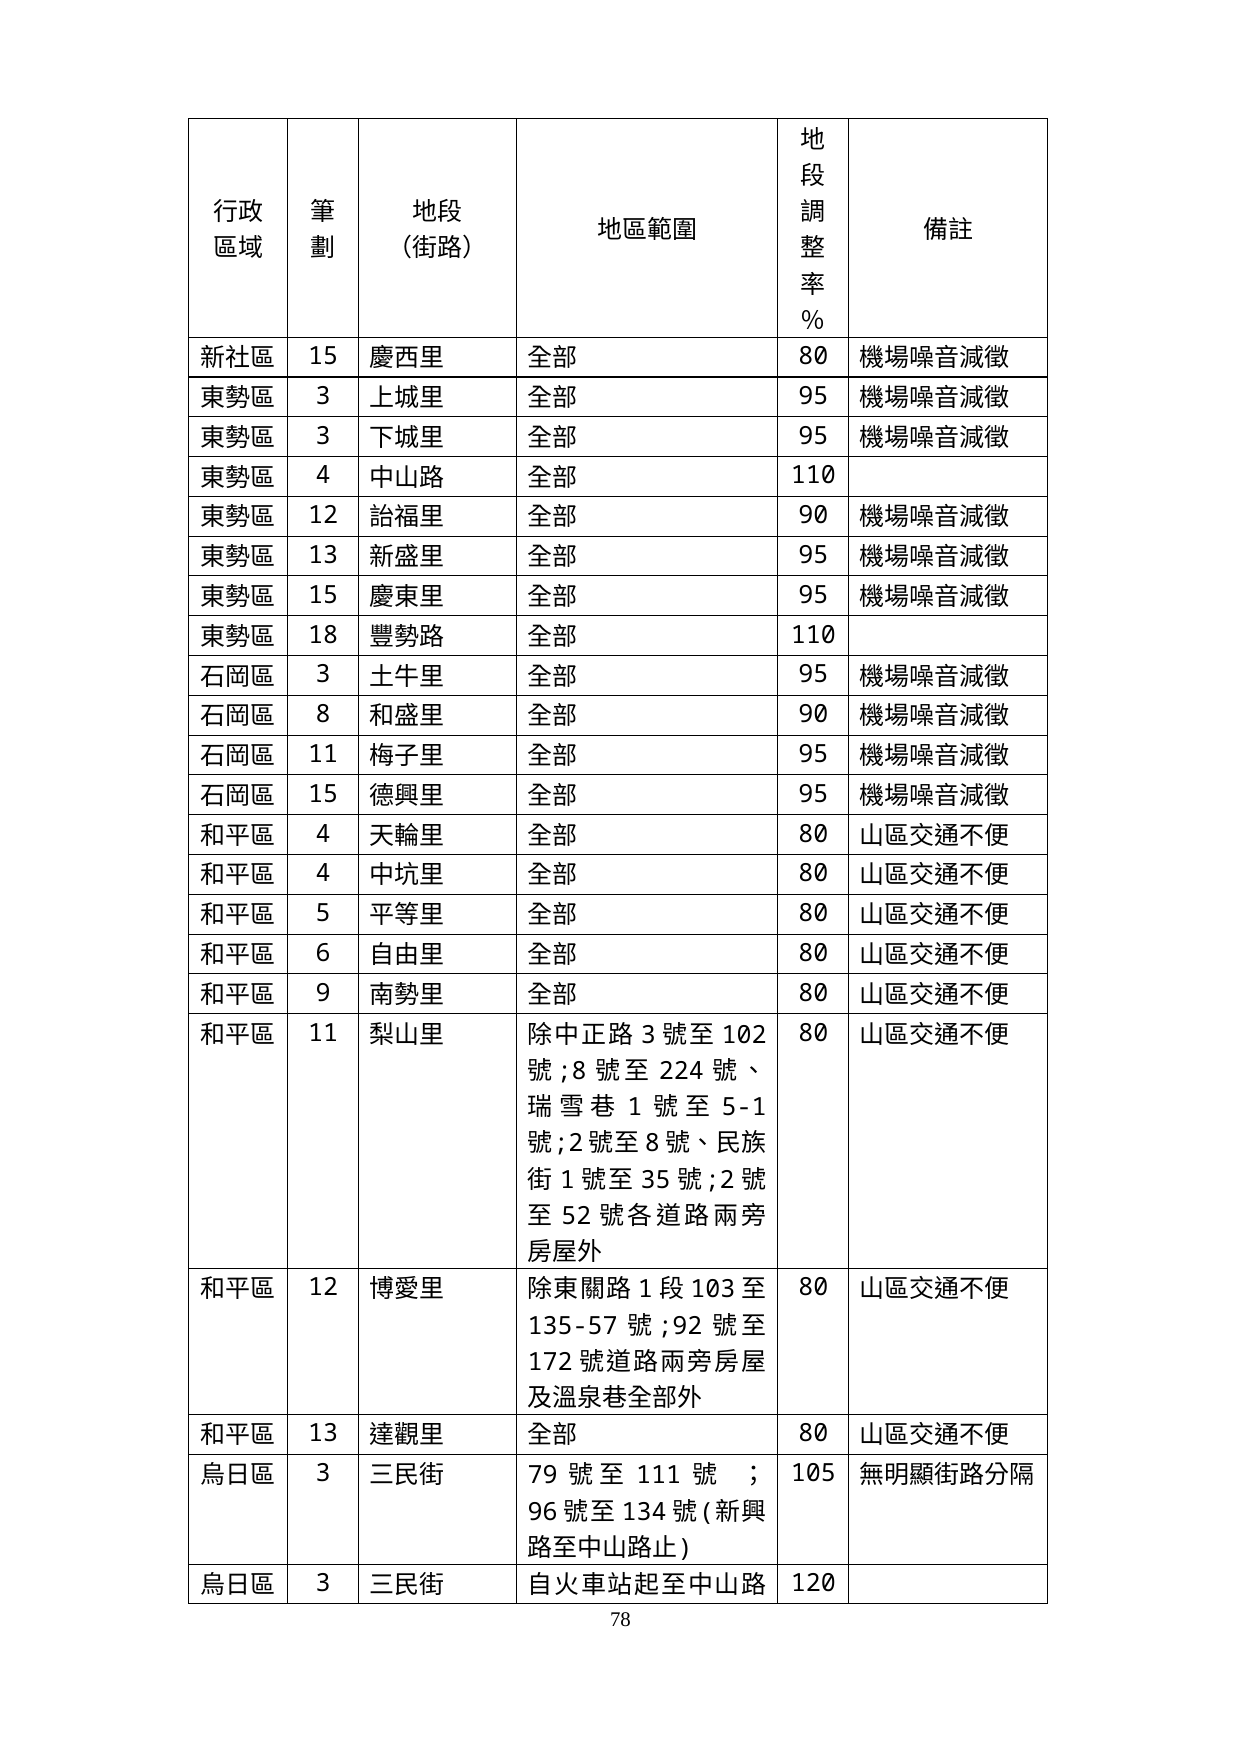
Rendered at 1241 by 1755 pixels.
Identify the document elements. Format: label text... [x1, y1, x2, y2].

table_cell 13 [288, 1415, 358, 1454]
table_cell 全部 [517, 537, 777, 575]
table_cell 新盛里 [359, 537, 516, 575]
table_cell 和平區 [189, 815, 287, 854]
table_cell 下城里 [359, 417, 516, 456]
table_cell 和平區 [189, 974, 287, 1013]
table_cell 慶東里 [359, 576, 516, 615]
table_cell 自火車站起至中山路 [517, 1565, 777, 1603]
table_cell 8 [288, 696, 358, 734]
table_cell 山區交通不便 [849, 855, 1047, 894]
table_cell [849, 1565, 1047, 1603]
table_cell 土牛里 [359, 656, 516, 695]
table_cell 東勢區 [189, 378, 287, 416]
table_cell 90 [778, 497, 848, 536]
table_cell 全部 [517, 815, 777, 854]
table_cell 80 [778, 815, 848, 854]
table_cell 機場噪音減徵 [849, 378, 1047, 416]
table_cell 機場噪音減徵 [849, 537, 1047, 575]
table_cell 80 [778, 935, 848, 973]
table_cell 東勢區 [189, 417, 287, 456]
table_cell 石岡區 [189, 696, 287, 734]
table_cell 3 [288, 1455, 358, 1563]
table_cell 東勢區 [189, 537, 287, 575]
table_cell 石岡區 [189, 775, 287, 814]
table_cell 和平區 [189, 1415, 287, 1454]
table_header 備註 [849, 119, 1047, 337]
table_cell 6 [288, 935, 358, 973]
table_cell 機場噪音減徵 [849, 775, 1047, 814]
table_cell 石岡區 [189, 736, 287, 774]
table_cell 9 [288, 974, 358, 1013]
table_cell 新社區 [189, 338, 287, 376]
table_cell 80 [778, 895, 848, 933]
table_cell 11 [288, 736, 358, 774]
table_cell 90 [778, 696, 848, 734]
table_cell 全部 [517, 895, 777, 933]
table_cell 95 [778, 537, 848, 575]
table_cell 機場噪音減徵 [849, 696, 1047, 734]
table_cell 全部 [517, 1415, 777, 1454]
table_cell 上城里 [359, 378, 516, 416]
table_cell 全部 [517, 338, 777, 376]
table_cell 東勢區 [189, 576, 287, 615]
table_cell 3 [288, 417, 358, 456]
table_cell 95 [778, 736, 848, 774]
table_cell 95 [778, 576, 848, 615]
table_cell 3 [288, 656, 358, 695]
table_cell 80 [778, 1014, 848, 1268]
table_cell 80 [778, 855, 848, 894]
table_cell 慶西里 [359, 338, 516, 376]
table_cell 3 [288, 1565, 358, 1603]
table_cell 除東關路1段103至135-57號;92號至172號道路兩旁房屋及溫泉巷全部外 [517, 1269, 777, 1414]
table_cell 和平區 [189, 895, 287, 933]
table_cell 平等里 [359, 895, 516, 933]
table_cell 95 [778, 417, 848, 456]
table_cell 山區交通不便 [849, 1014, 1047, 1268]
table_cell 11 [288, 1014, 358, 1268]
table_cell 4 [288, 855, 358, 894]
table_cell 三民街 [359, 1565, 516, 1603]
table_cell 東勢區 [189, 616, 287, 655]
table_cell 4 [288, 815, 358, 854]
table_cell 機場噪音減徵 [849, 338, 1047, 376]
table_cell 天輪里 [359, 815, 516, 854]
table_cell 18 [288, 616, 358, 655]
table_cell 和盛里 [359, 696, 516, 734]
table_cell 全部 [517, 417, 777, 456]
table_cell 烏日區 [189, 1455, 287, 1563]
table_cell 梅子里 [359, 736, 516, 774]
table_cell 全部 [517, 497, 777, 536]
table_cell 山區交通不便 [849, 815, 1047, 854]
table_cell 全部 [517, 656, 777, 695]
table_cell 和平區 [189, 1014, 287, 1268]
table_cell 山區交通不便 [849, 974, 1047, 1013]
table_cell 110 [778, 457, 848, 496]
table_cell 4 [288, 457, 358, 496]
table_cell 山區交通不便 [849, 935, 1047, 973]
table_cell 中山路 [359, 457, 516, 496]
table_cell 12 [288, 497, 358, 536]
table_cell 東勢區 [189, 497, 287, 536]
table_header 地區範圍 [517, 119, 777, 337]
table_cell 梨山里 [359, 1014, 516, 1268]
table_cell 95 [778, 775, 848, 814]
table_cell 山區交通不便 [849, 895, 1047, 933]
table_cell 除中正路3號至102號;8號至224號、瑞雪巷1號至5-1號;2號至8號、民族街1號至35號;2號至52號各道路兩旁房屋外 [517, 1014, 777, 1268]
table_cell 機場噪音減徵 [849, 497, 1047, 536]
table_cell 全部 [517, 576, 777, 615]
table_cell [849, 616, 1047, 655]
table_cell 三民街 [359, 1455, 516, 1563]
table_cell 烏日區 [189, 1565, 287, 1603]
table_cell 120 [778, 1565, 848, 1603]
table_cell 機場噪音減徵 [849, 656, 1047, 695]
table_cell 15 [288, 338, 358, 376]
table_cell 全部 [517, 775, 777, 814]
table_cell 南勢里 [359, 974, 516, 1013]
table_cell 95 [778, 378, 848, 416]
table_cell 豐勢路 [359, 616, 516, 655]
table_cell 80 [778, 974, 848, 1013]
table_cell 13 [288, 537, 358, 575]
table_cell 15 [288, 775, 358, 814]
table_header 筆劃 [288, 119, 358, 337]
table_cell 東勢區 [189, 457, 287, 496]
table_cell 中坑里 [359, 855, 516, 894]
table_cell 15 [288, 576, 358, 615]
table_cell 和平區 [189, 935, 287, 973]
table_header 地段調整率％ [778, 119, 848, 337]
table_cell 全部 [517, 457, 777, 496]
table_cell [849, 457, 1047, 496]
table_cell 全部 [517, 736, 777, 774]
table_cell 95 [778, 656, 848, 695]
table_cell 80 [778, 1269, 848, 1414]
table_cell 達觀里 [359, 1415, 516, 1454]
table_cell 德興里 [359, 775, 516, 814]
table_cell 3 [288, 378, 358, 416]
table_cell 全部 [517, 616, 777, 655]
table_cell 和平區 [189, 855, 287, 894]
table_cell 全部 [517, 855, 777, 894]
table_cell 全部 [517, 935, 777, 973]
table_cell 自由里 [359, 935, 516, 973]
table_cell 全部 [517, 974, 777, 1013]
table_cell 博愛里 [359, 1269, 516, 1414]
table_cell 詒福里 [359, 497, 516, 536]
table_cell 全部 [517, 696, 777, 734]
table_cell 山區交通不便 [849, 1269, 1047, 1414]
table_cell 79號至111號 ； 96號至134號(新興路至中山路止) [517, 1455, 777, 1563]
table_cell 80 [778, 1415, 848, 1454]
table_cell 105 [778, 1455, 848, 1563]
table_cell 山區交通不便 [849, 1415, 1047, 1454]
table_cell 機場噪音減徵 [849, 417, 1047, 456]
table_cell 全部 [517, 378, 777, 416]
table_cell 80 [778, 338, 848, 376]
table_header 行政 區域 [189, 119, 287, 337]
table_cell 無明顯街路分隔 [849, 1455, 1047, 1563]
table_cell 和平區 [189, 1269, 287, 1414]
table_header 地段 （街路） [359, 119, 516, 337]
table_cell 機場噪音減徵 [849, 576, 1047, 615]
table_cell 110 [778, 616, 848, 655]
table_cell 石岡區 [189, 656, 287, 695]
table_cell 機場噪音減徵 [849, 736, 1047, 774]
table_cell 12 [288, 1269, 358, 1414]
table_cell 5 [288, 895, 358, 933]
